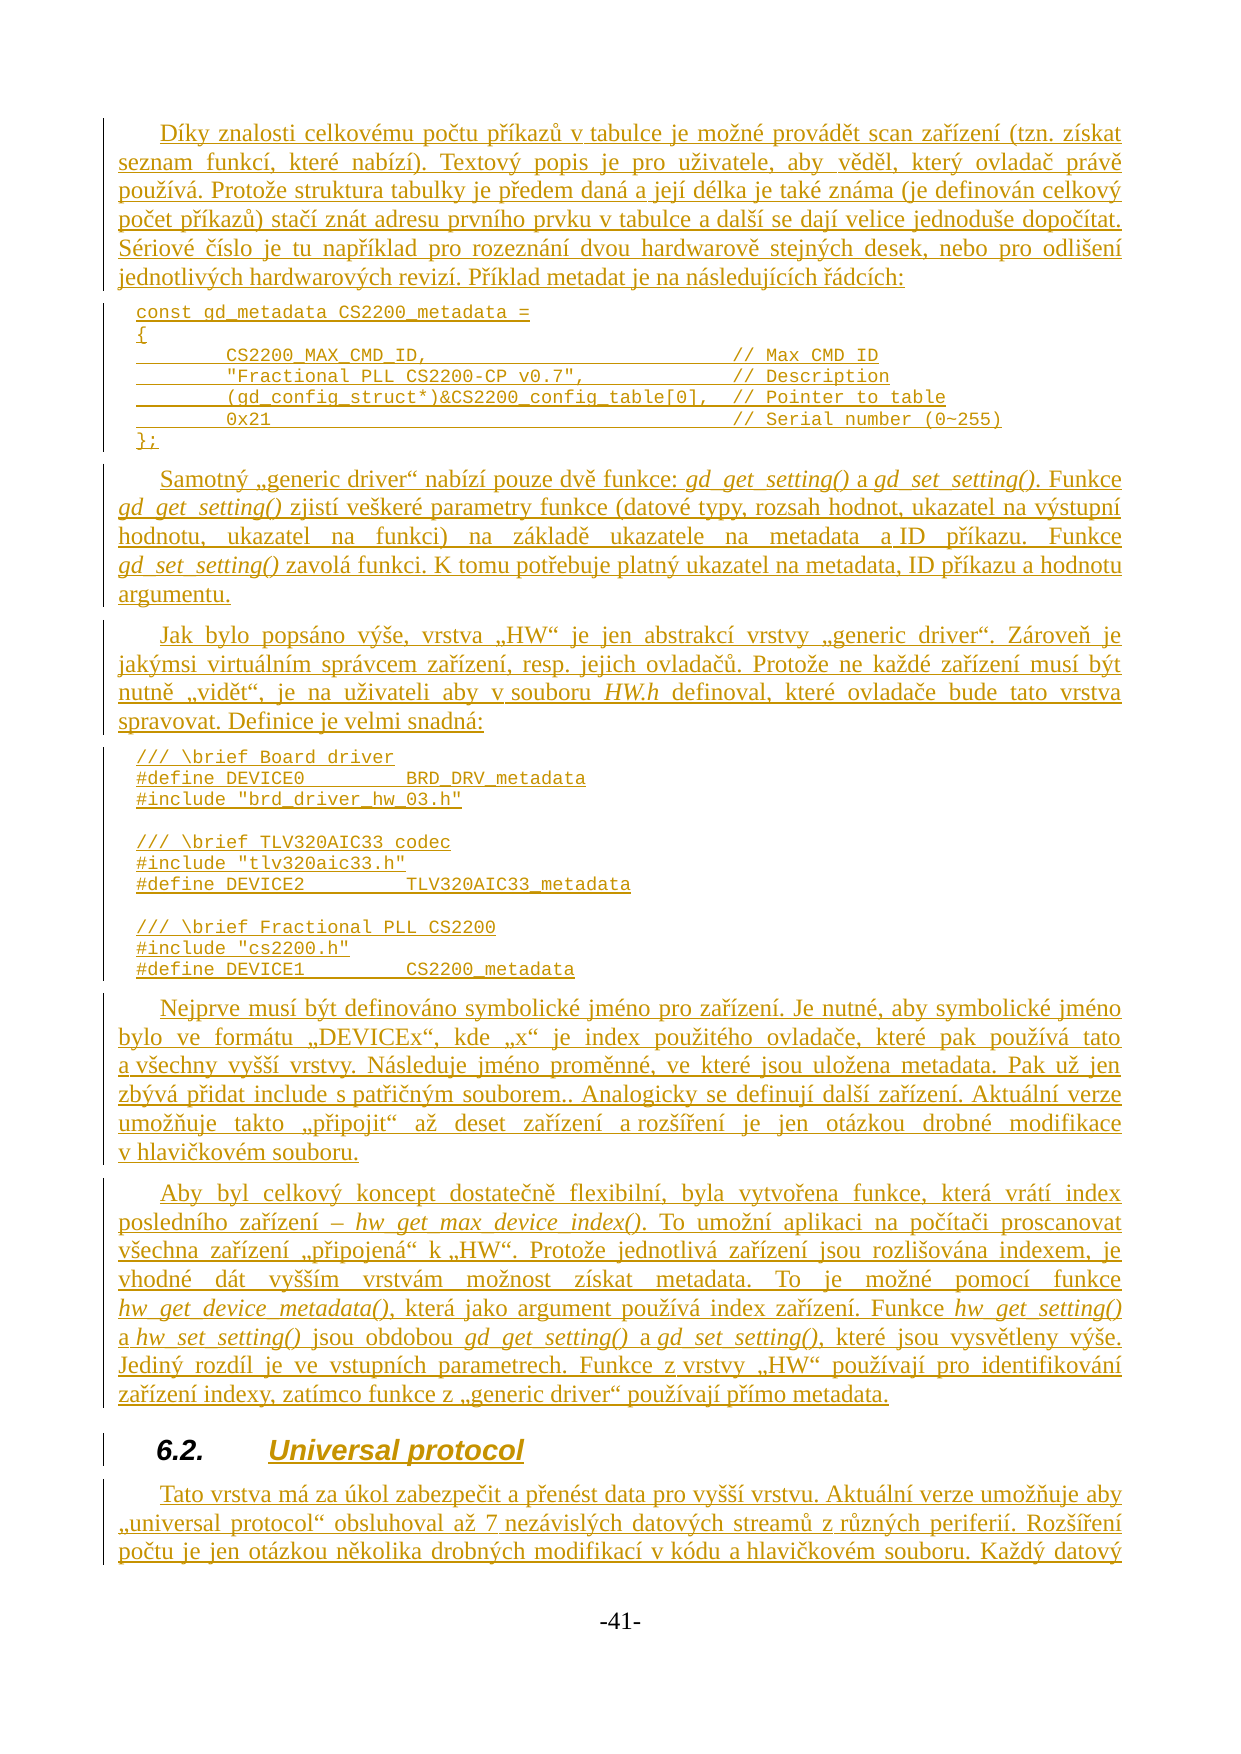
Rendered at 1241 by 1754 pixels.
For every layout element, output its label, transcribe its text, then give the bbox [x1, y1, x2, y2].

text nutně „vidět“, je na uživateli aby v souboru HW.h definoval, které ovladače bude tato vrstva [118, 675, 1122, 702]
text 0x21 // Serial number (0~255) [136, 409, 1104, 431]
text Jak bylo popsáno výše, vrstva „HW“ je jen abstrakcí vrstvy „generic driver“. Zároveň je jakýmsi virtuálním správcem zařízení, resp. jejich ovladačů. Protože ne každé zařízení musí být [118, 620, 1122, 674]
text #include "brd_driver_hw_03.h" [136, 790, 1104, 811]
text "Fractional PLL CS2200-CP v0.7", // Description [136, 367, 1104, 388]
text umožňuje takto „připojit“ až deset zařízení a rozšíření je jen otázkou drobné modifikace [118, 1106, 1122, 1133]
text #include "cs2200.h" [136, 939, 1104, 960]
text počet příkazů) stačí znát adresu prvního prvku v tabulce a další se dají velice jednoduše dopočítat. [118, 202, 1122, 229]
text a hw_set_setting() jsou obdobou gd_get_setting() a gd_set_setting(), které jsou vysvětleny výše. [118, 1319, 1122, 1347]
text const gd_metadata CS2200_metadata = [136, 303, 1104, 324]
text a všechny vyšší vrstvy. Následuje jméno proměnné, ve které jsou uložena metadata. Pak už jen zbývá přidat include s patřičným souborem.. Analogicky se definují další zařízení. Aktuální verze [118, 1048, 1122, 1104]
text Jediný rozdíl je ve vstupních parametrech. Funkce z vrstvy „HW“ používají pro identifikování [118, 1348, 1122, 1375]
subtitle Universal protocol [148, 1433, 1122, 1466]
text }; [136, 431, 1104, 452]
text počtu je jen otázkou několika drobných modifikací v kódu a hlavičkovém souboru. Každý datový [118, 1534, 1122, 1561]
text všechna zařízení „připojená“ k „HW“. Protože jednotlivá zařízení jsou rozlišována indexem, je [118, 1233, 1122, 1260]
text zařízení indexy, zatímco funkce z „generic driver“ používají přímo metadata. [118, 1376, 1122, 1408]
text #include "tlv320aic33.h" [136, 854, 1104, 875]
text spravovat. Definice je velmi snadná: [118, 703, 1122, 735]
text Aby byl celkový koncept dostatečně flexibilní, byla vytvořena funkce, která vrátí index posledního zařízení – hw_get_max_device_index(). To umožní aplikaci na počítači proscanovat [118, 1178, 1122, 1232]
text jednotlivých hardwarových revizí. Příklad metadat je na následujících řádcích: [118, 259, 1122, 291]
text CS2200_MAX_CMD_ID, // Max CMD ID [136, 346, 1104, 367]
text /// \brief TLV320AIC33 codec [136, 832, 1104, 854]
text /// \brief Board driver [136, 747, 1104, 769]
text #define DEVICE2 TLV320AIC33_metadata [136, 875, 1104, 896]
text #define DEVICE0 BRD_DRV_metadata [136, 769, 1104, 790]
text Díky znalosti celkovému počtu příkazů v tabulce je možné provádět scan zařízení (tzn. získat seznam funkcí, které nabízí). Textový popis je pro uživatele, aby věděl, který ovladač právě používá. Protože struktura tabulky je předem daná a její délka je také známa (je definován celkový [118, 118, 1122, 201]
text (gd_config_struct*)&CS2200_config_table[0], // Pointer to table [136, 388, 1104, 409]
text v hlavičkovém souboru. [118, 1134, 1122, 1165]
text vhodné dát vyšším vrstvám možnost získat metadata. To je možné pomocí funkce [118, 1262, 1122, 1289]
text Samotný „generic driver“ nabízí pouze dvě funkce: gd_get_setting() a gd_set_setting(). Funkce gd_get_setting() zjistí veškeré parametry funkce (datové typy, rozsah hodnot, ukazatel na výstupní hodnotu, ukazatel na funkci) na základě ukazatele na metadata a ID příkazu. Funkce gd_set_setting() zavolá funkci. K tomu potřebuje platný ukazatel na metadata, ID příkazu a hodnotu [118, 464, 1122, 575]
text hw_get_device_metadata(), která jako argument používá index zařízení. Funkce hw_get_setting() [118, 1291, 1122, 1318]
text Nejprve musí být definováno symbolické jméno pro zařízení. Je nutné, aby symbolické jméno bylo ve formátu „DEVICEx“, kde „x“ je index použitého ovladače, které pak používá tato [118, 993, 1122, 1047]
text #define DEVICE1 CS2200_metadata [136, 960, 1104, 981]
text { [136, 324, 1104, 346]
text Tato vrstva má za úkol zabezpečit a přenést data pro vyšší vrstvu. Aktuální verze umožňuje aby „universal protocol“ obsluhoval až 7 nezávislých datových streamů z různých periferií. Rozšíření [118, 1479, 1122, 1533]
text Sériové číslo je tu například pro rozeznání dvou hardwarově stejných desek, nebo pro odlišení [118, 231, 1122, 258]
text argumentu. [118, 576, 1122, 607]
text /// \brief Fractional PLL CS2200 [136, 917, 1104, 939]
